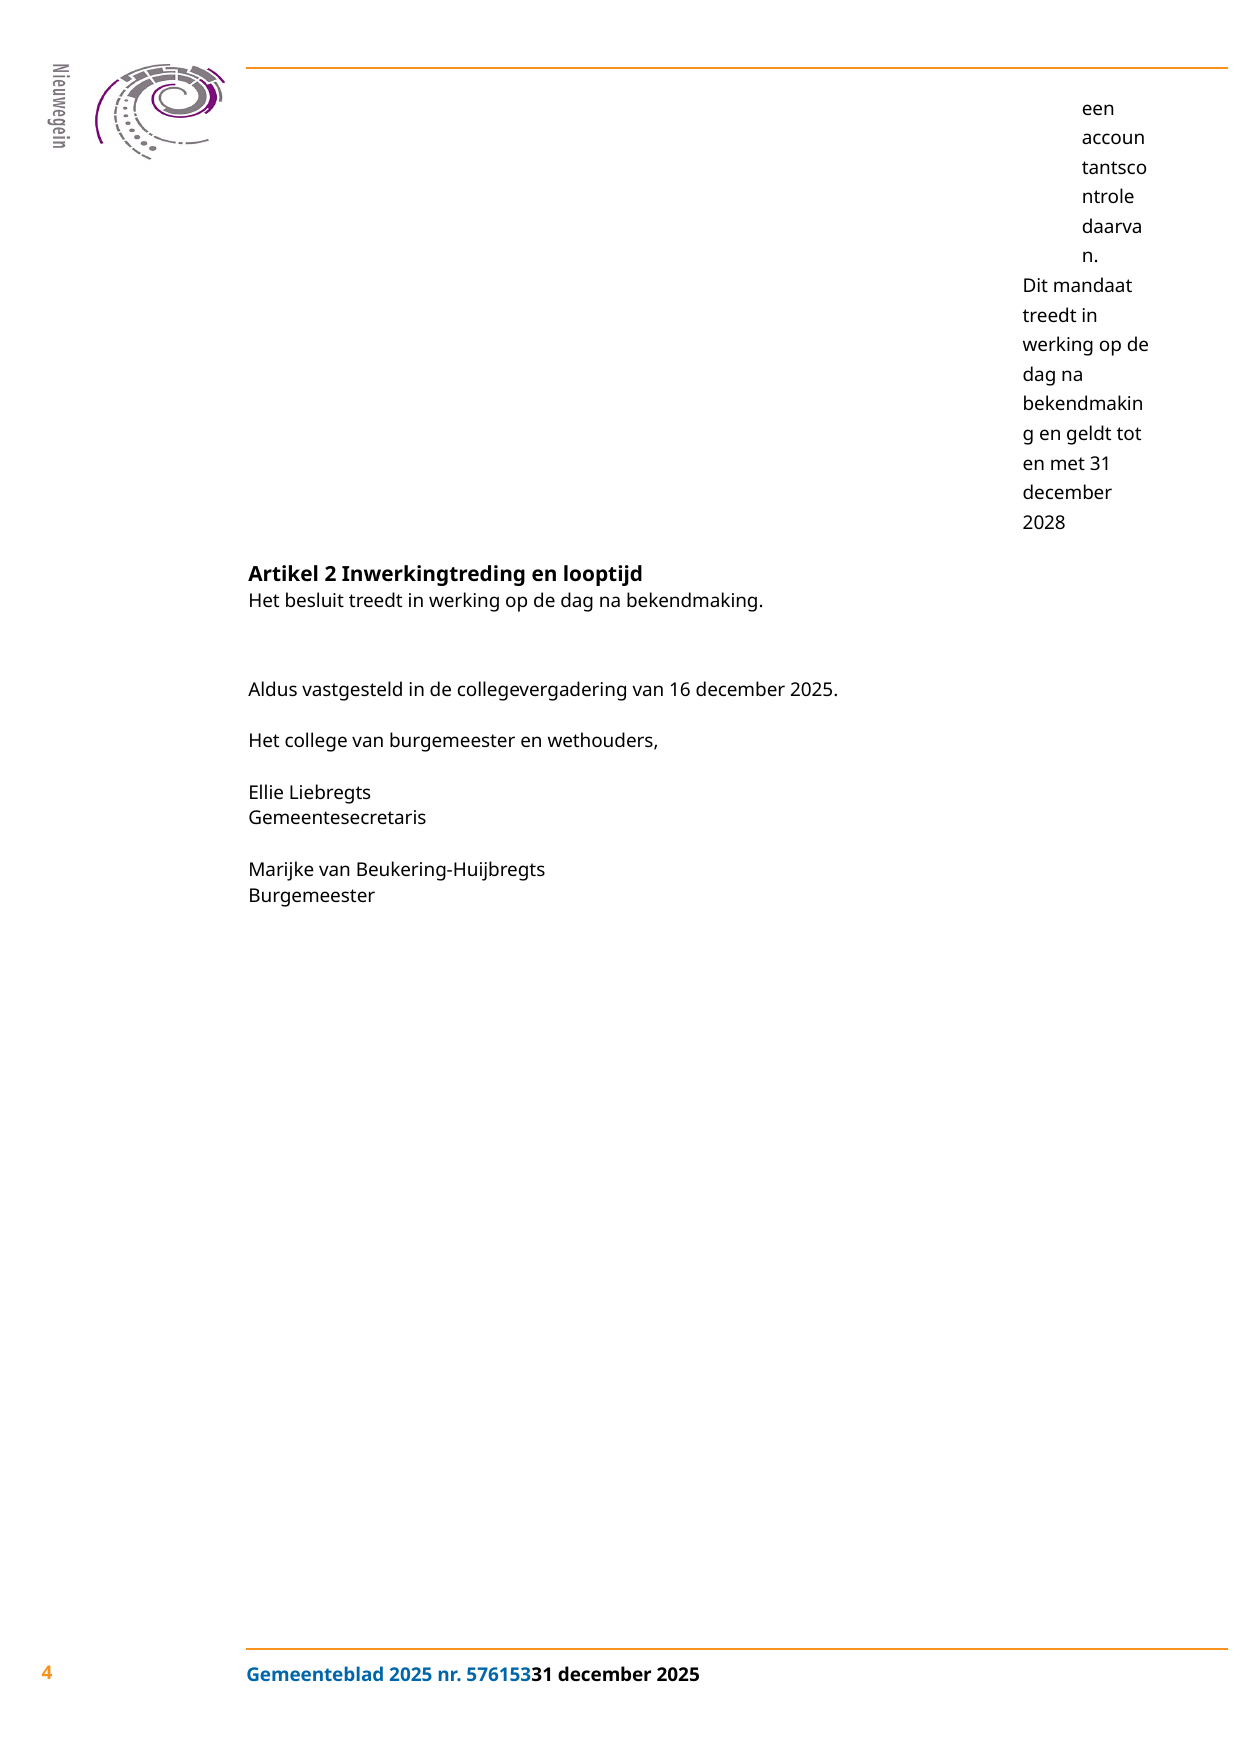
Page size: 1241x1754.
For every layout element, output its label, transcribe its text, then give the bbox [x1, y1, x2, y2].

text Het besluit treedt in werking op de dag na bekendmaking. [248, 587, 1152, 613]
text Artikel 2 Inwerkingtreding en looptijd [248, 559, 1152, 587]
table_cell [248, 95, 377, 535]
table_cell een accountantscontrole daarvan. Dit mandaat treedt in werking op de dag na bekendmaking en geldt tot en met 31 december 2028 [1023, 95, 1152, 535]
text Gemeentesecretaris [248, 804, 1152, 830]
text Aldus vastgesteld in de collegevergadering van 16 december 2025. [248, 676, 1152, 702]
text Het college van burgemeester en wethouders, [248, 727, 1152, 753]
table_cell [635, 95, 764, 535]
text Marijke van Beukering-Huijbregts [248, 856, 1152, 882]
table_cell [377, 95, 506, 535]
text Burgemeester [248, 882, 1152, 907]
table_cell [764, 95, 893, 535]
table_cell [506, 95, 635, 535]
table_cell [894, 95, 1022, 535]
picture [41, 47, 231, 172]
text Ellie Liebregts [248, 779, 1152, 804]
